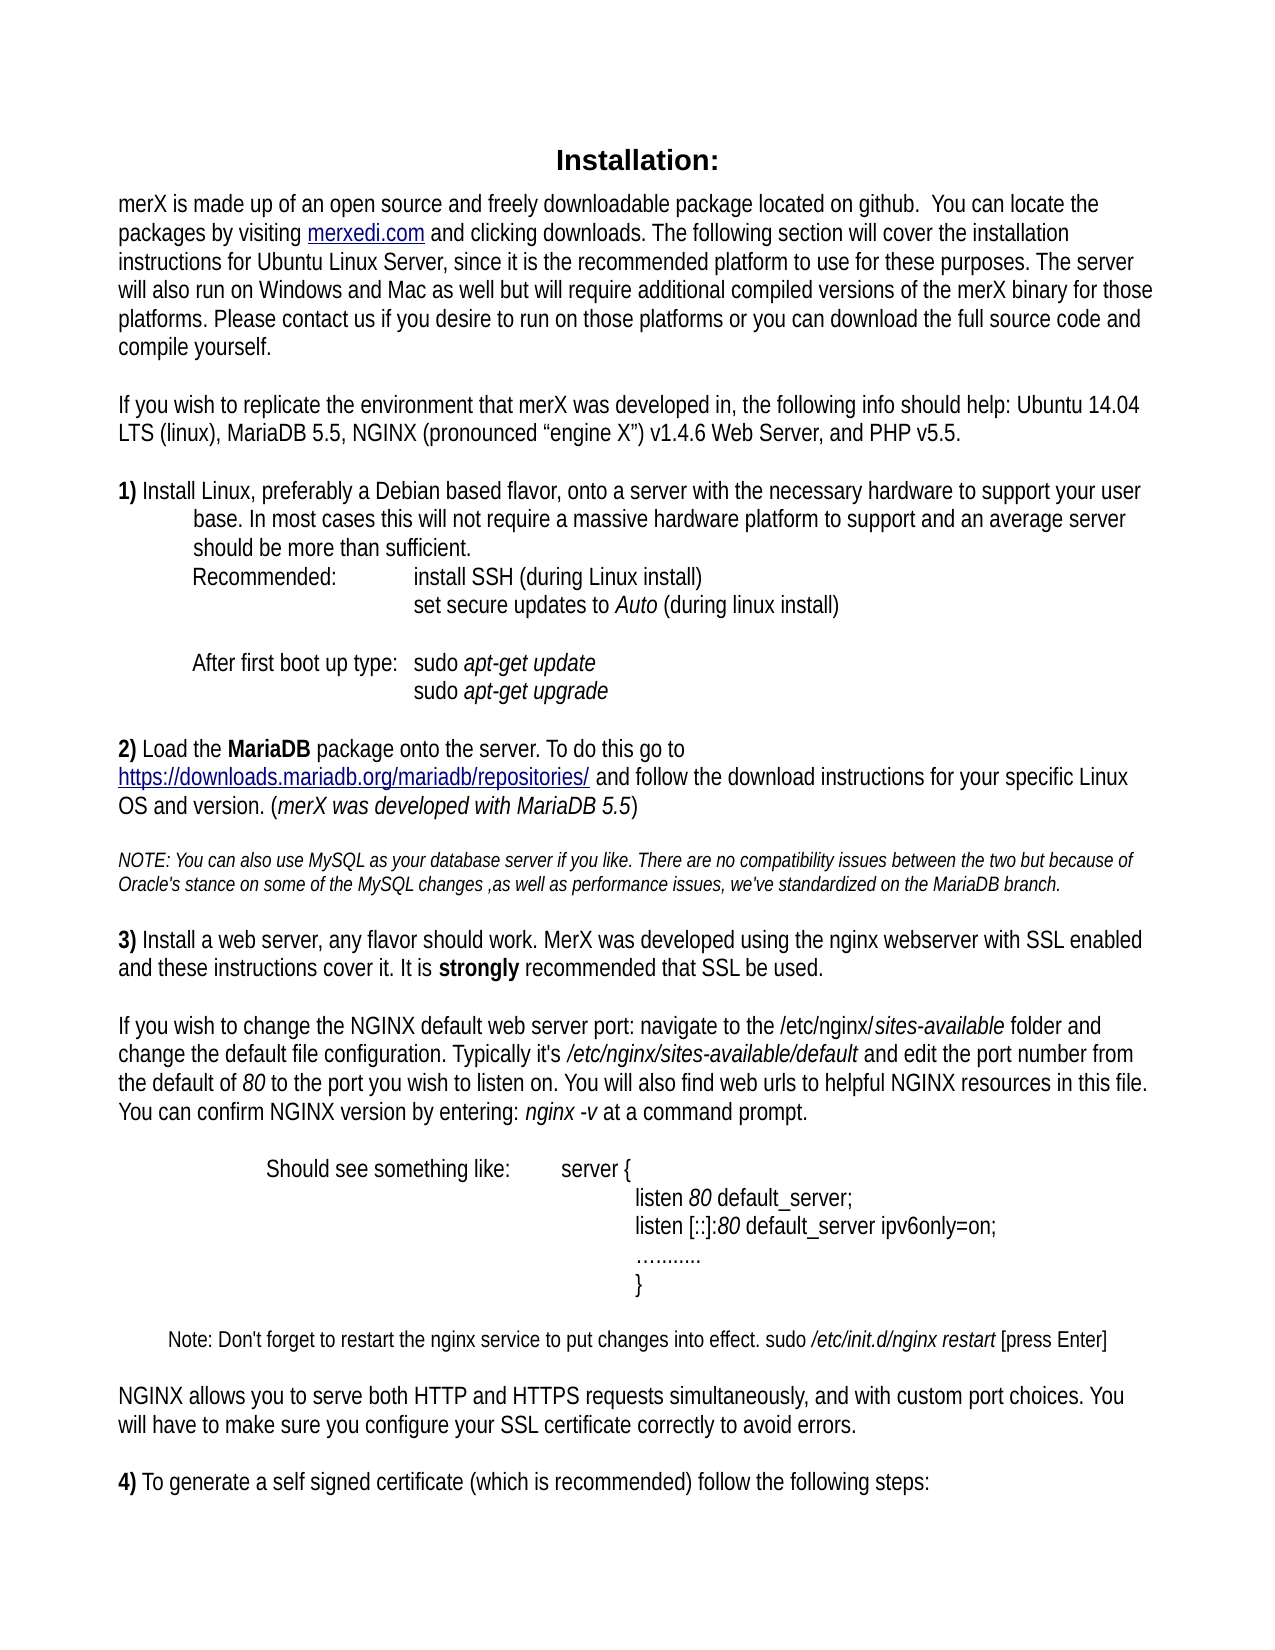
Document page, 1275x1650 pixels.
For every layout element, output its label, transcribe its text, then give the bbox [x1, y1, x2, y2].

text If you wish to change the NGINX default web server port: navigate to the /etc/nginx/sites-available folder and change the default file configuration. Typically it's /etc/nginx/sites-available/default and edit the port number from the default of 80 to the port you wish to listen on. You will also find web urls to helpful NGINX resources in this file. You can confirm NGINX version by entering: nginx -v at a command prompt. [118, 1011, 1157, 1125]
title Installation: [118, 143, 1157, 177]
text sudo apt-get upgrade [118, 676, 1157, 705]
text 2) Load the MariaDB package onto the server. To do this go to https://downloads.mariadb.org/mariadb/repositories/ and follow the download instructions for your specific Linux OS and version. (merX was developed with MariaDB 5.5) [118, 733, 1157, 819]
text NGINX allows you to serve both HTTP and HTTPS requests simultaneously, and with custom port choices. You will have to make sure you configure your SSL certificate correctly to avoid errors. [118, 1381, 1157, 1438]
text set secure updates to Auto (during linux install) [118, 590, 1157, 619]
text Recommended: install SSH (during Linux install) [118, 562, 1157, 590]
text listen [::]:80 default_server ipv6only=on; [118, 1211, 1157, 1240]
text 1) Install Linux, preferably a Debian based flavor, onto a server with the necessary hardware to support your user base. In most cases this will not require a massive hardware platform to support and an average server should be more than sufficient. [118, 476, 1157, 562]
text After first boot up type: sudo apt-get update [118, 648, 1157, 676]
text } [118, 1269, 1157, 1297]
text merX is made up of an open source and freely downloadable package located on github. You can locate the packages by visiting merxedi.com and clicking downloads. The following section will cover the installation instructions for Ubuntu Linux Server, since it is the recommended platform to use for these purposes. The server will also run on Windows and Mac as well but will require additional compiled versions of the merX binary for those platforms. Please contact us if you desire to run on those platforms or you can download the full source code and compile yourself. [118, 189, 1157, 361]
text …........ [118, 1240, 1157, 1269]
text Should see something like: server { [118, 1154, 1157, 1183]
text Note: Don't forget to restart the nginx service to put changes into effect. sudo /etc/init.d/nginx restart [press Enter] [118, 1326, 1157, 1352]
text If you wish to replicate the environment that merX was developed in, the following info should help: Ubuntu 14.04 LTS (linux), MariaDB 5.5, NGINX (pronounced “engine X”) v1.4.6 Web Server, and PHP v5.5. [118, 390, 1157, 447]
text 3) Install a web server, any flavor should work. MerX was developed using the nginx webserver with SSL enabled and these instructions cover it. It is strongly recommended that SSL be used. [118, 925, 1157, 982]
text NOTE: You can also use MySQL as your database server if you like. There are no compatibility issues between the two but because of Oracle's stance on some of the MySQL changes ,as well as performance issues, we've standardized on the MariaDB branch. [118, 848, 1157, 896]
text 4) To generate a self signed certificate (which is recommended) follow the following steps: [118, 1467, 1157, 1496]
text listen 80 default_server; [118, 1183, 1157, 1211]
